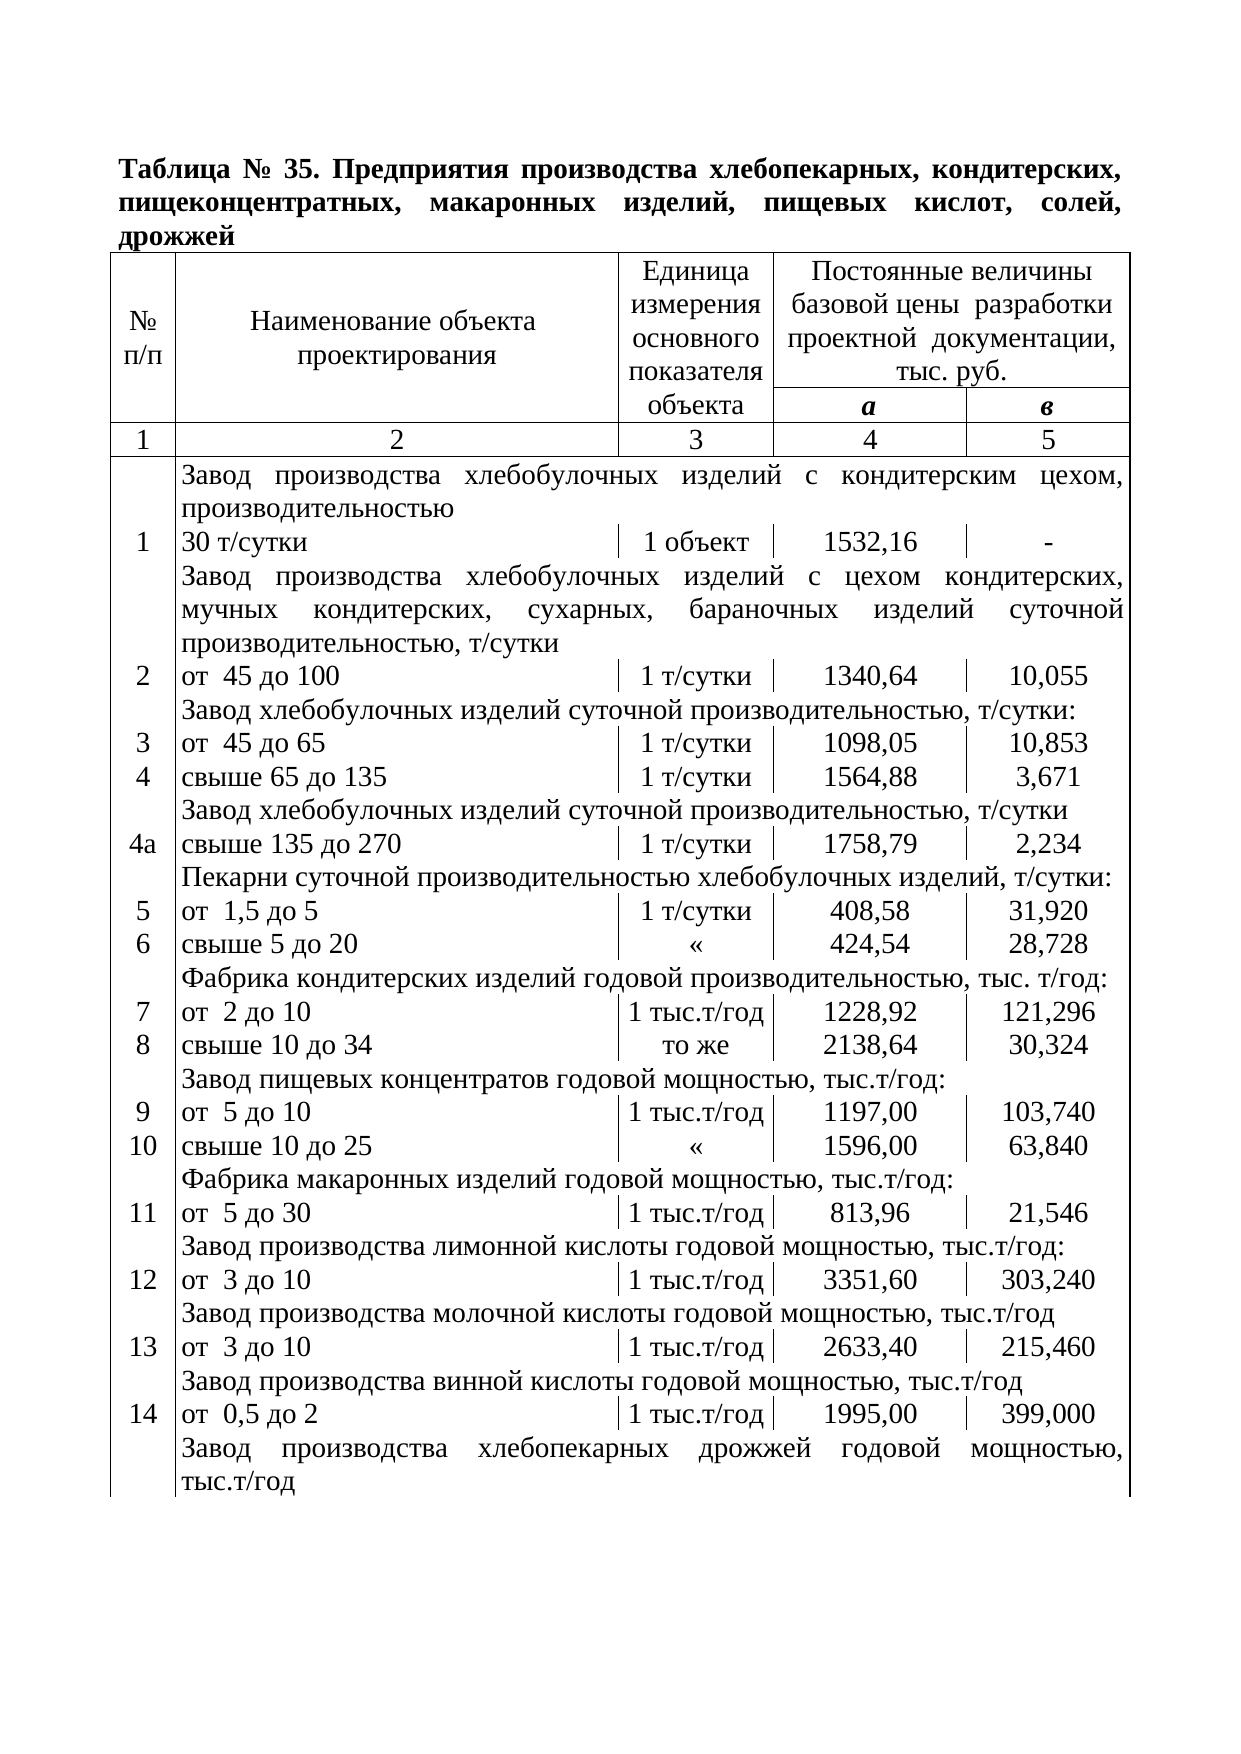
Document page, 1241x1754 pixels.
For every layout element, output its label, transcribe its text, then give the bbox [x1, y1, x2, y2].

table_cell 5 [111, 893, 175, 927]
table_cell Завод производства хлебопекарных дрожжей годовой мощностью, тыс.т/год [176, 1430, 1129, 1497]
table_cell 30 т/сутки [176, 524, 618, 558]
table_cell 21,546 [967, 1195, 1129, 1229]
table_cell 1564,88 [774, 759, 966, 793]
table_cell свыше 65 до 135 [176, 759, 618, 793]
table_cell Завод производства винной кислоты годовой мощностью, тыс.т/год [176, 1363, 1129, 1396]
table_cell 1 т/сутки [619, 893, 773, 927]
table_cell 2,234 [967, 826, 1129, 860]
table_cell 4а [111, 826, 175, 860]
table_cell от 2 до 10 [176, 994, 618, 1027]
table_cell 1 т/сутки [619, 659, 773, 692]
table_cell 6 [111, 927, 175, 960]
table_cell 4 [111, 759, 175, 793]
table_cell 3351,60 [774, 1262, 966, 1296]
table_cell от 3 до 10 [176, 1329, 618, 1363]
table_cell Завод производства лимонной кислоты годовой мощностью, тыс.т/год: [176, 1229, 1129, 1262]
table_cell [111, 558, 175, 658]
table_cell 1197,00 [774, 1095, 966, 1128]
table_cell Завод хлебобулочных изделий суточной производительностью, т/сутки [176, 793, 1129, 826]
table_cell 5 [967, 423, 1129, 456]
table_cell 813,96 [774, 1195, 966, 1229]
table_cell от 3 до 10 [176, 1262, 618, 1296]
table_cell от 0,5 до 2 [176, 1396, 618, 1430]
table_cell свыше 10 до 25 [176, 1128, 618, 1162]
table_cell [111, 1296, 175, 1329]
table_cell свыше 10 до 34 [176, 1028, 618, 1061]
table_cell [111, 1061, 175, 1094]
table_cell « [619, 1128, 773, 1162]
table_cell 2 [111, 659, 175, 692]
table_cell 1 [111, 524, 175, 558]
table_cell 1 тыс.т/год [619, 1195, 773, 1229]
table_cell « [619, 927, 773, 960]
table_cell 2633,40 [774, 1329, 966, 1363]
table_cell от 1,5 до 5 [176, 893, 618, 927]
table_cell 31,920 [967, 893, 1129, 927]
table_cell 30,324 [967, 1028, 1129, 1061]
table_cell 399,000 [967, 1396, 1129, 1430]
table_cell 121,296 [967, 994, 1129, 1027]
table_cell 103,740 [967, 1095, 1129, 1128]
table_cell 3,671 [967, 759, 1129, 793]
table_cell 4 [774, 423, 966, 456]
table_cell то же [619, 1028, 773, 1061]
table_cell 3 [619, 423, 773, 456]
table_cell [111, 692, 175, 726]
table_cell 1 объект [619, 524, 773, 558]
table_cell 10,853 [967, 726, 1129, 759]
table_cell 1 [111, 423, 175, 456]
table_header Единица измерения основного показателя объекта [619, 253, 773, 422]
table_cell [111, 1430, 175, 1497]
table_cell 1 тыс.т/год [619, 1262, 773, 1296]
table_cell в [967, 388, 1129, 422]
table_cell [111, 960, 175, 994]
table_cell Завод производства хлебобулочных изделий с цехом кондитерских, мучных кондитерских, сухарных, бараночных изделий суточной производительностью, т/сутки [176, 558, 1129, 658]
table_cell 1 тыс.т/год [619, 1329, 773, 1363]
table_cell 424,54 [774, 927, 966, 960]
table_cell 10,055 [967, 659, 1129, 692]
table_cell 303,240 [967, 1262, 1129, 1296]
table_cell Фабрика макаронных изделий годовой мощностью, тыс.т/год: [176, 1162, 1129, 1195]
table_cell свыше 5 до 20 [176, 927, 618, 960]
table_cell 1995,00 [774, 1396, 966, 1430]
table_cell [111, 1363, 175, 1396]
table_cell [111, 860, 175, 893]
table_cell Пекарни суточной производительностью хлебобулочных изделий, т/сутки: [176, 860, 1129, 893]
table_cell Завод производства молочной кислоты годовой мощностью, тыс.т/год [176, 1296, 1129, 1329]
table_cell [111, 793, 175, 826]
table_cell от 5 до 30 [176, 1195, 618, 1229]
table_cell Завод хлебобулочных изделий суточной производительностью, т/сутки: [176, 692, 1129, 726]
table_cell 7 [111, 994, 175, 1027]
table_cell [111, 1229, 175, 1262]
table_cell 2 [176, 423, 618, 456]
table_cell свыше 135 до 270 [176, 826, 618, 860]
table_cell 13 [111, 1329, 175, 1363]
table_cell 3 [111, 726, 175, 759]
table_cell 1 тыс.т/год [619, 1396, 773, 1430]
table_cell 9 [111, 1095, 175, 1128]
table_cell от 5 до 10 [176, 1095, 618, 1128]
table_cell 1596,00 [774, 1128, 966, 1162]
table_cell 10 [111, 1128, 175, 1162]
table_cell а [774, 388, 966, 422]
table_cell 1 тыс.т/год [619, 994, 773, 1027]
table_cell Фабрика кондитерских изделий годовой производительностью, тыс. т/год: [176, 960, 1129, 994]
table_cell Завод производства хлебобулочных изделий с кондитерским цехом, производительностью [176, 457, 1129, 524]
table_cell 1 т/сутки [619, 759, 773, 793]
table_cell Завод пищевых концентратов годовой мощностью, тыс.т/год: [176, 1061, 1129, 1094]
table_cell - [967, 524, 1129, 558]
table_cell от 45 до 100 [176, 659, 618, 692]
table_cell 408,58 [774, 893, 966, 927]
table_cell 8 [111, 1028, 175, 1061]
table_cell 14 [111, 1396, 175, 1430]
table_header № п/п [111, 253, 175, 422]
table_cell [111, 457, 175, 524]
table_cell 1 т/сутки [619, 826, 773, 860]
table_cell 1098,05 [774, 726, 966, 759]
table_cell 2138,64 [774, 1028, 966, 1061]
table_cell 1758,79 [774, 826, 966, 860]
table_cell 11 [111, 1195, 175, 1229]
table_cell 28,728 [967, 927, 1129, 960]
table_cell 1 т/сутки [619, 726, 773, 759]
table_cell 1228,92 [774, 994, 966, 1027]
table_cell [111, 1162, 175, 1195]
subtitle Таблица № 35. Предприятия производства хлебопекарных, кондитерских, пищеконцентратных, макаронных изделий, пищевых кислот, солей, дрожжей [118, 151, 1122, 252]
table_cell 1532,16 [774, 524, 966, 558]
table_cell 1340,64 [774, 659, 966, 692]
table_header Постоянные величины базовой цены разработки проектной документации, тыс. руб. [774, 253, 1129, 387]
table_cell от 45 до 65 [176, 726, 618, 759]
table_header Наименование объекта проектирования [176, 253, 618, 422]
table_cell 215,460 [967, 1329, 1129, 1363]
table_cell 1 тыс.т/год [619, 1095, 773, 1128]
table_cell 12 [111, 1262, 175, 1296]
table_cell 63,840 [967, 1128, 1129, 1162]
